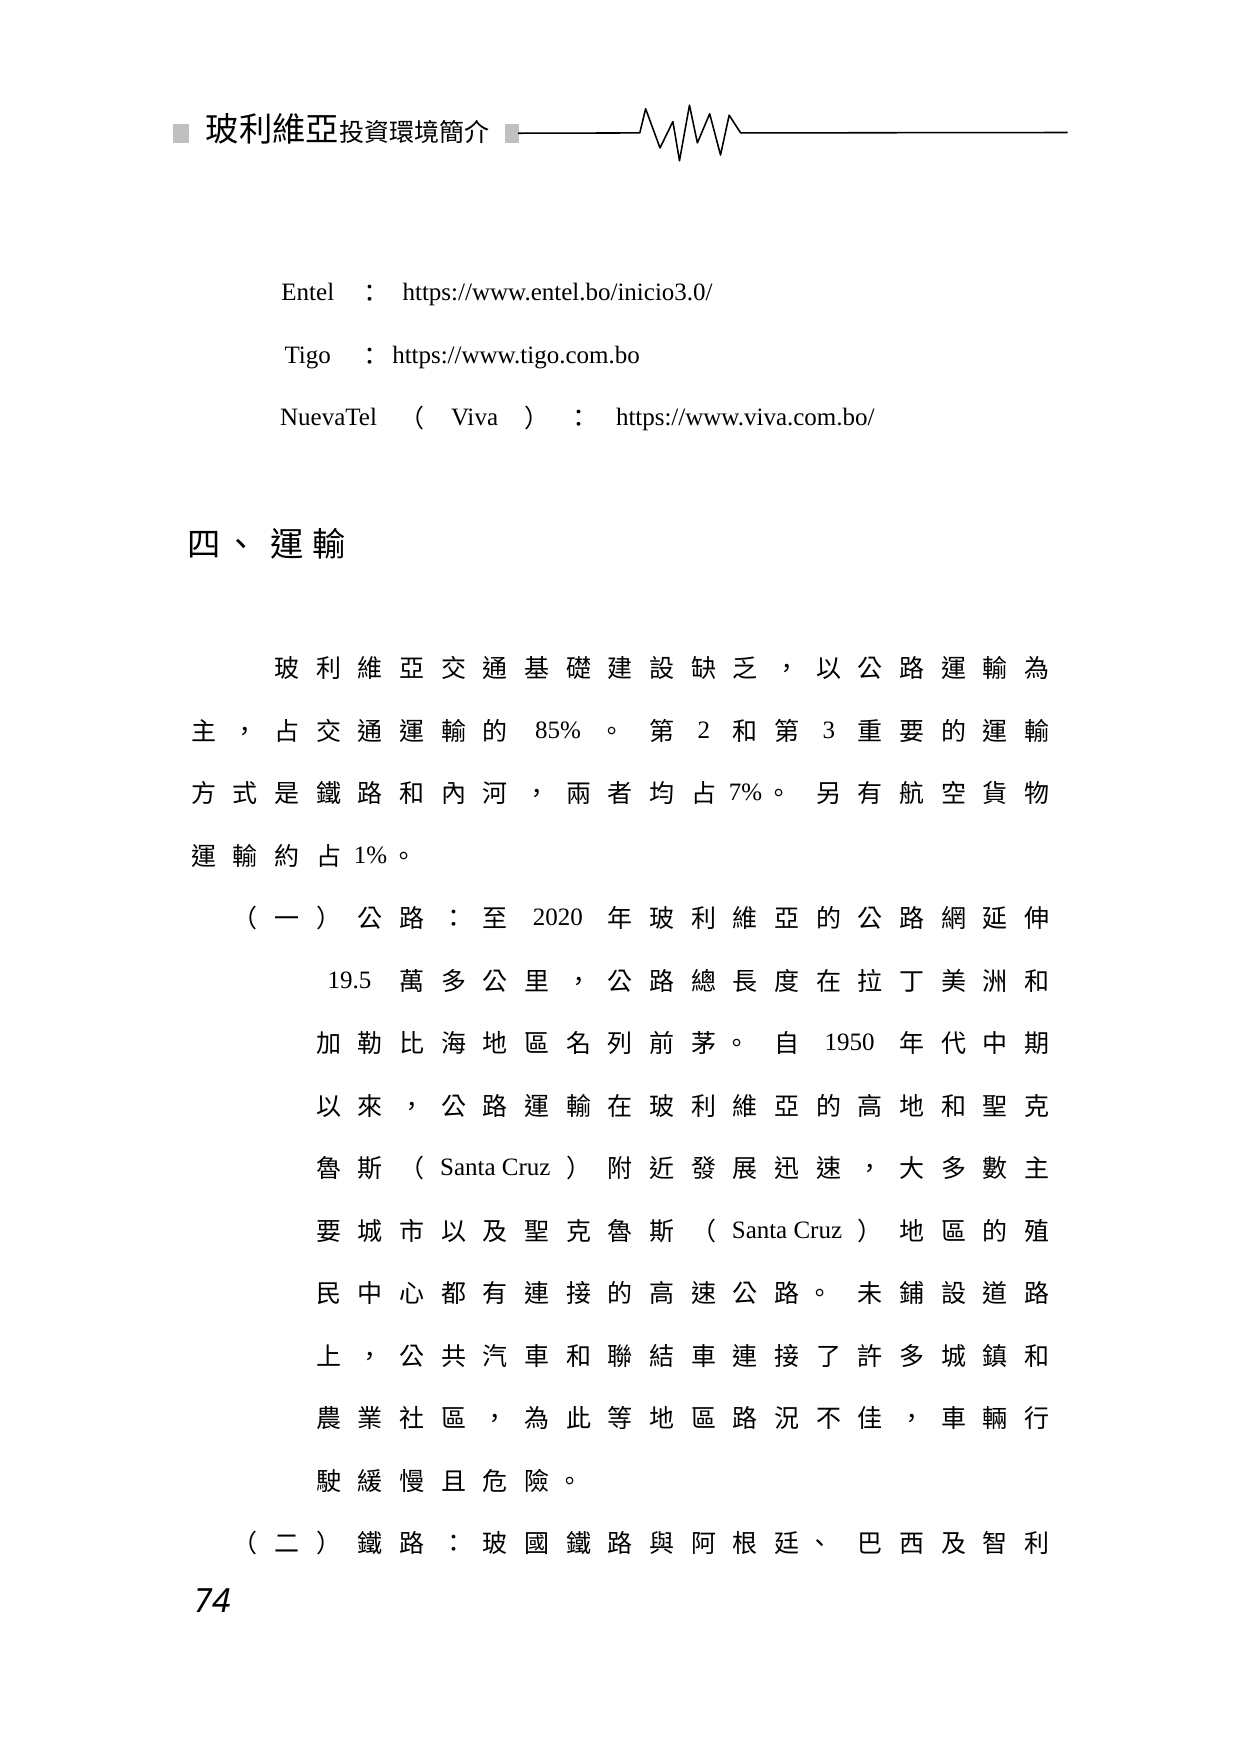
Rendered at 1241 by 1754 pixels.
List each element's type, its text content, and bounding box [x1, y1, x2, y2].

text 玻利維亞交通基礎建設缺乏，以公路運輸為主，占交通運輸的85%。第2和第3重要的運輸方式是鐵路和內河，兩者均占7%。另有航空貨物運輸約占1%。 [183, 625, 1058, 875]
text Entel：https://www.entel.bo/inicio3.0/ [183, 250, 1058, 313]
text NuevaTel（Viva）：https://www.viva.com.bo/ [183, 375, 1058, 438]
text Tigo：https://www.tigo.com.bo [183, 313, 1058, 375]
text （一）公路：至2020年玻利維亞的公路網延伸19.5萬多公里，公路總長度在拉丁美洲和加勒比海地區名列前茅。自1950年代中期以來，公路運輸在玻利維亞的高地和聖克魯斯（Santa Cruz）附近發展迅速，大多數主要城市以及聖克魯斯（Santa Cruz）地區的殖民中心都有連接的高速公路。未鋪設道路上，公共汽車和聯結車連接了許多城鎮和農業社區，為此等地區路況不佳，車輛行駛緩慢且危險。 [207, 875, 1058, 1500]
text 四、運輸 [183, 500, 1058, 563]
text （二）鐵路：玻國鐵路與阿根廷、巴西及智利 [207, 1500, 1058, 1563]
